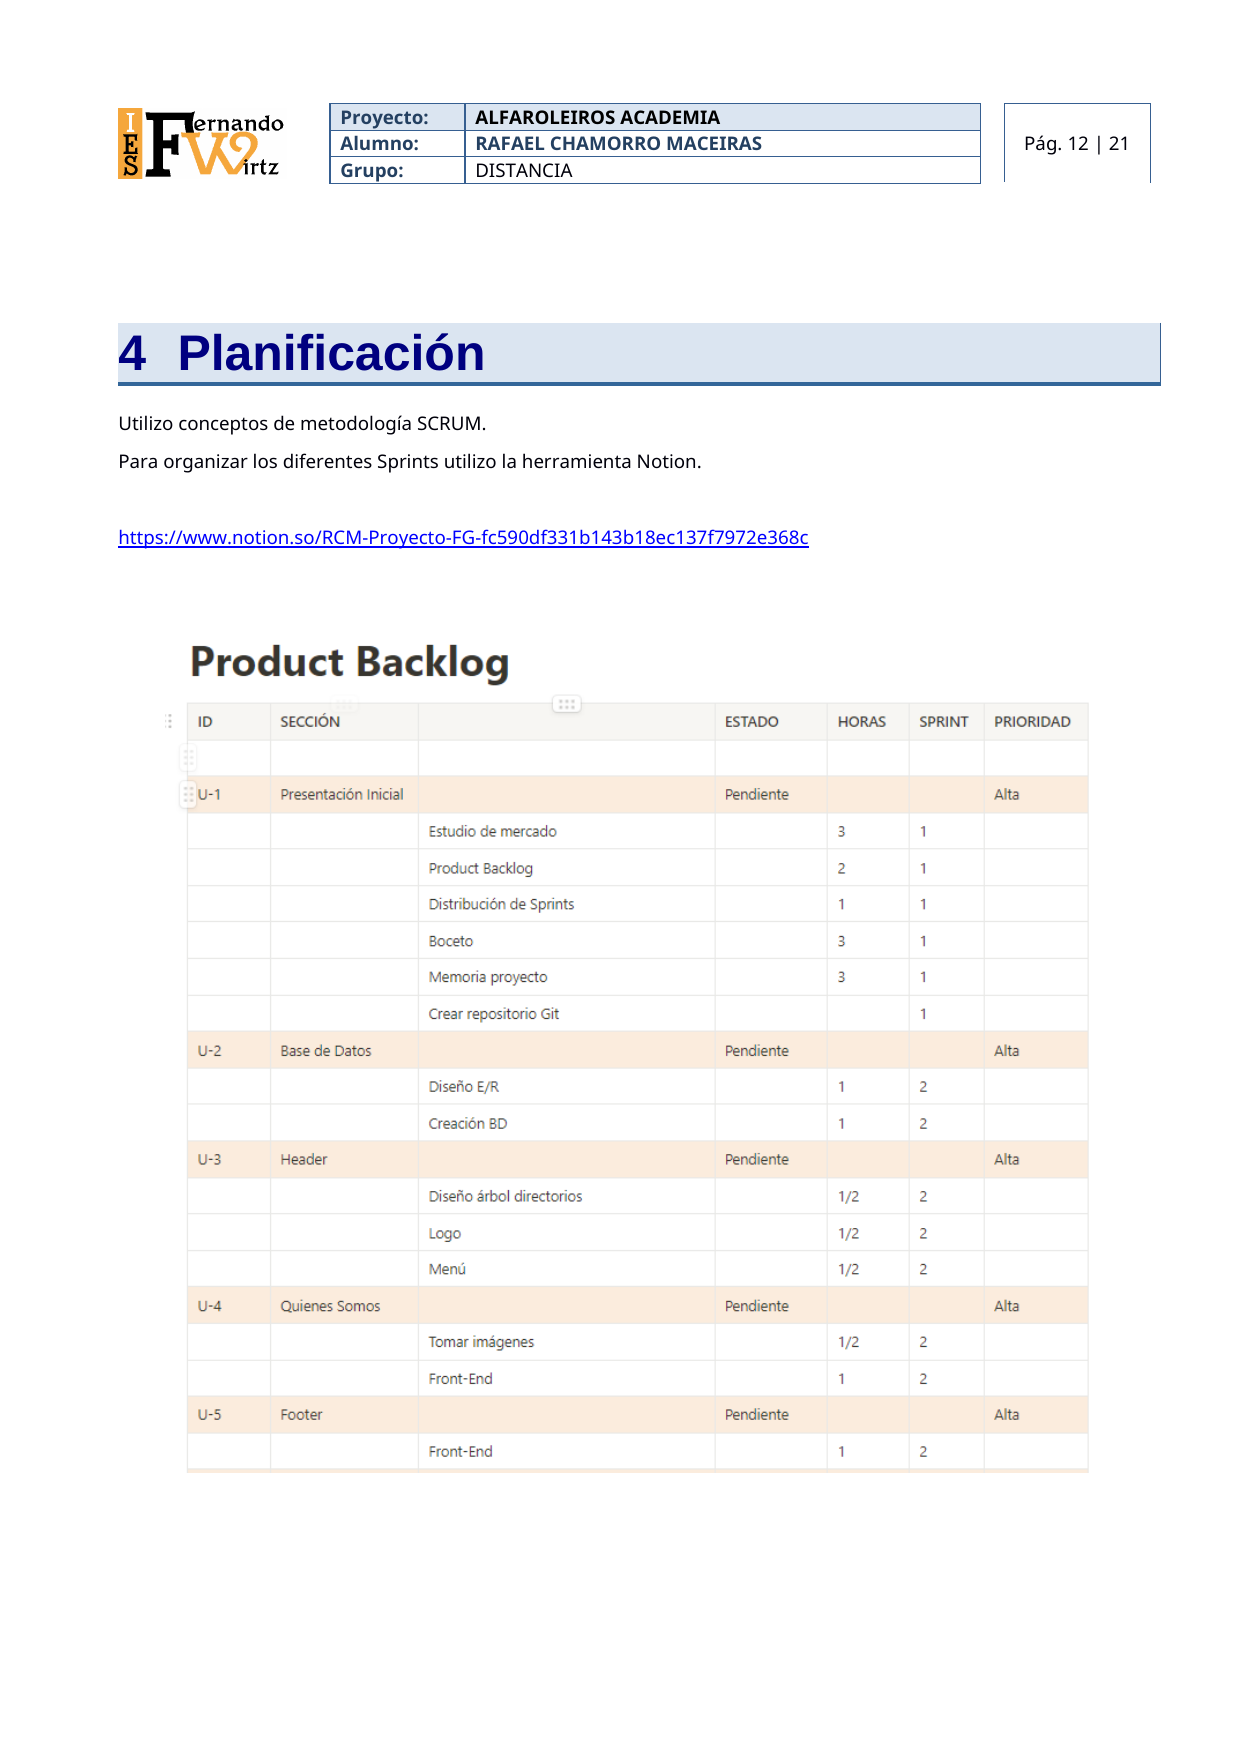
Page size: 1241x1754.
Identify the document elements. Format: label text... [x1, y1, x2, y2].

text Para organizar los diferentes Sprints utilizo la herramienta Notion. [118, 449, 1152, 474]
subtitle Planificación [118, 323, 1160, 382]
text https://www.notion.so/RCM-Proyecto-FG-fc590df331b143b18ec137f7972e368c [118, 525, 1152, 550]
picture [165, 638, 1105, 1473]
picture [118, 108, 287, 179]
text Utilizo conceptos de metodología SCRUM. [118, 411, 1152, 436]
